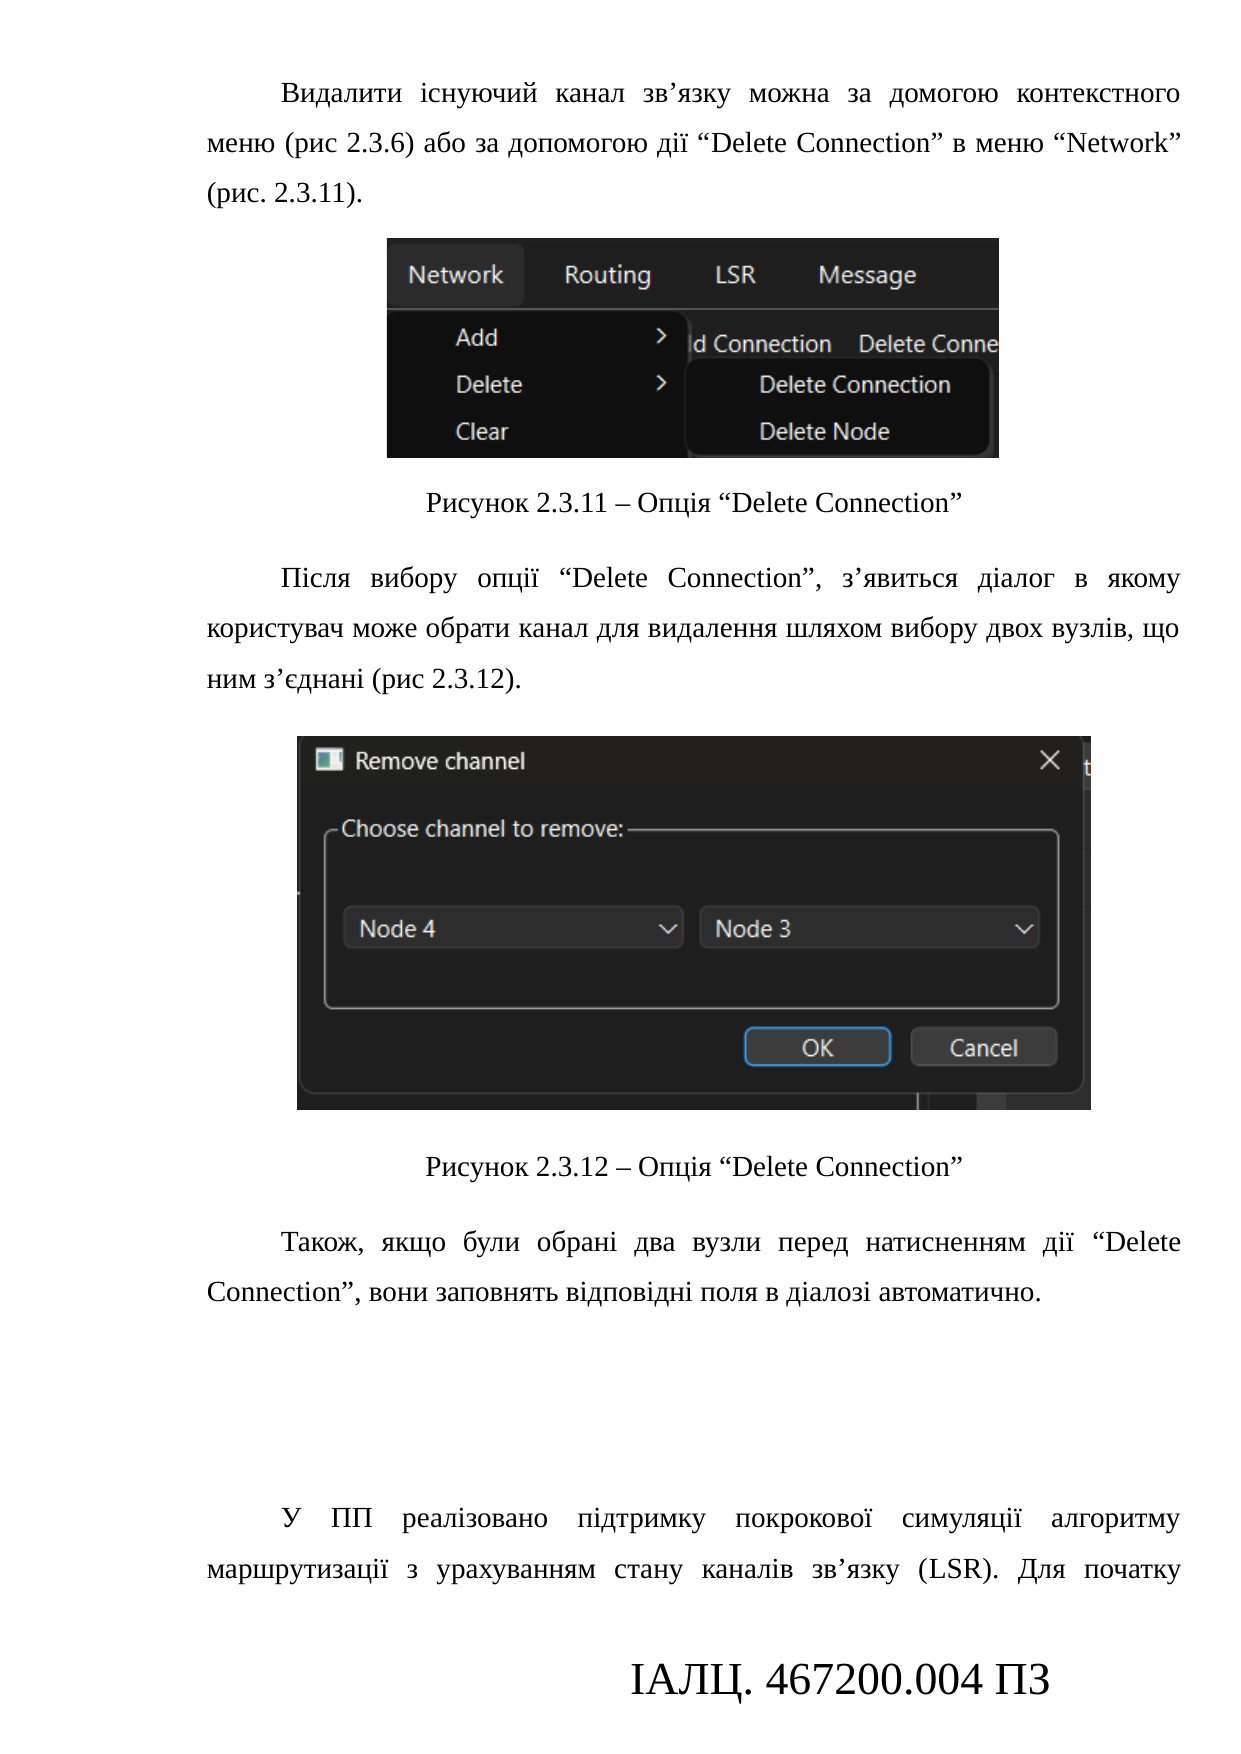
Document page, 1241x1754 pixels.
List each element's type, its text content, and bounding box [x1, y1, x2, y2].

text Видалити існуючий канал зв’язку можна за домогою контекстного меню (рис 2.3.6) або за допомогою дії “Delete Connection” в меню “Network” (рис. 2.3.11). [207, 75, 1181, 209]
text Рисунок 2.3.11 – Опція “Delete Connection” [207, 485, 1181, 518]
text Після вибору опції “Delete Connection”, з’явиться діалог в якому користувач може обрати канал для видалення шляхом вибору двох вузлів, що ним з’єднані (рис 2.3.12). [207, 560, 1181, 694]
text Рисунок 2.3.12 – Опція “Delete Connection” [207, 1149, 1181, 1182]
text У ПП реалізовано підтримку покрокової симуляції алгоритму маршрутизації з урахуванням стану каналів зв’язку (LSR). Для початку [207, 1500, 1181, 1584]
text Також, якщо були обрані два вузли перед натисненням дії “Delete Connection”, вони заповнять відповідні поля в діалозі автоматично. [207, 1224, 1181, 1308]
